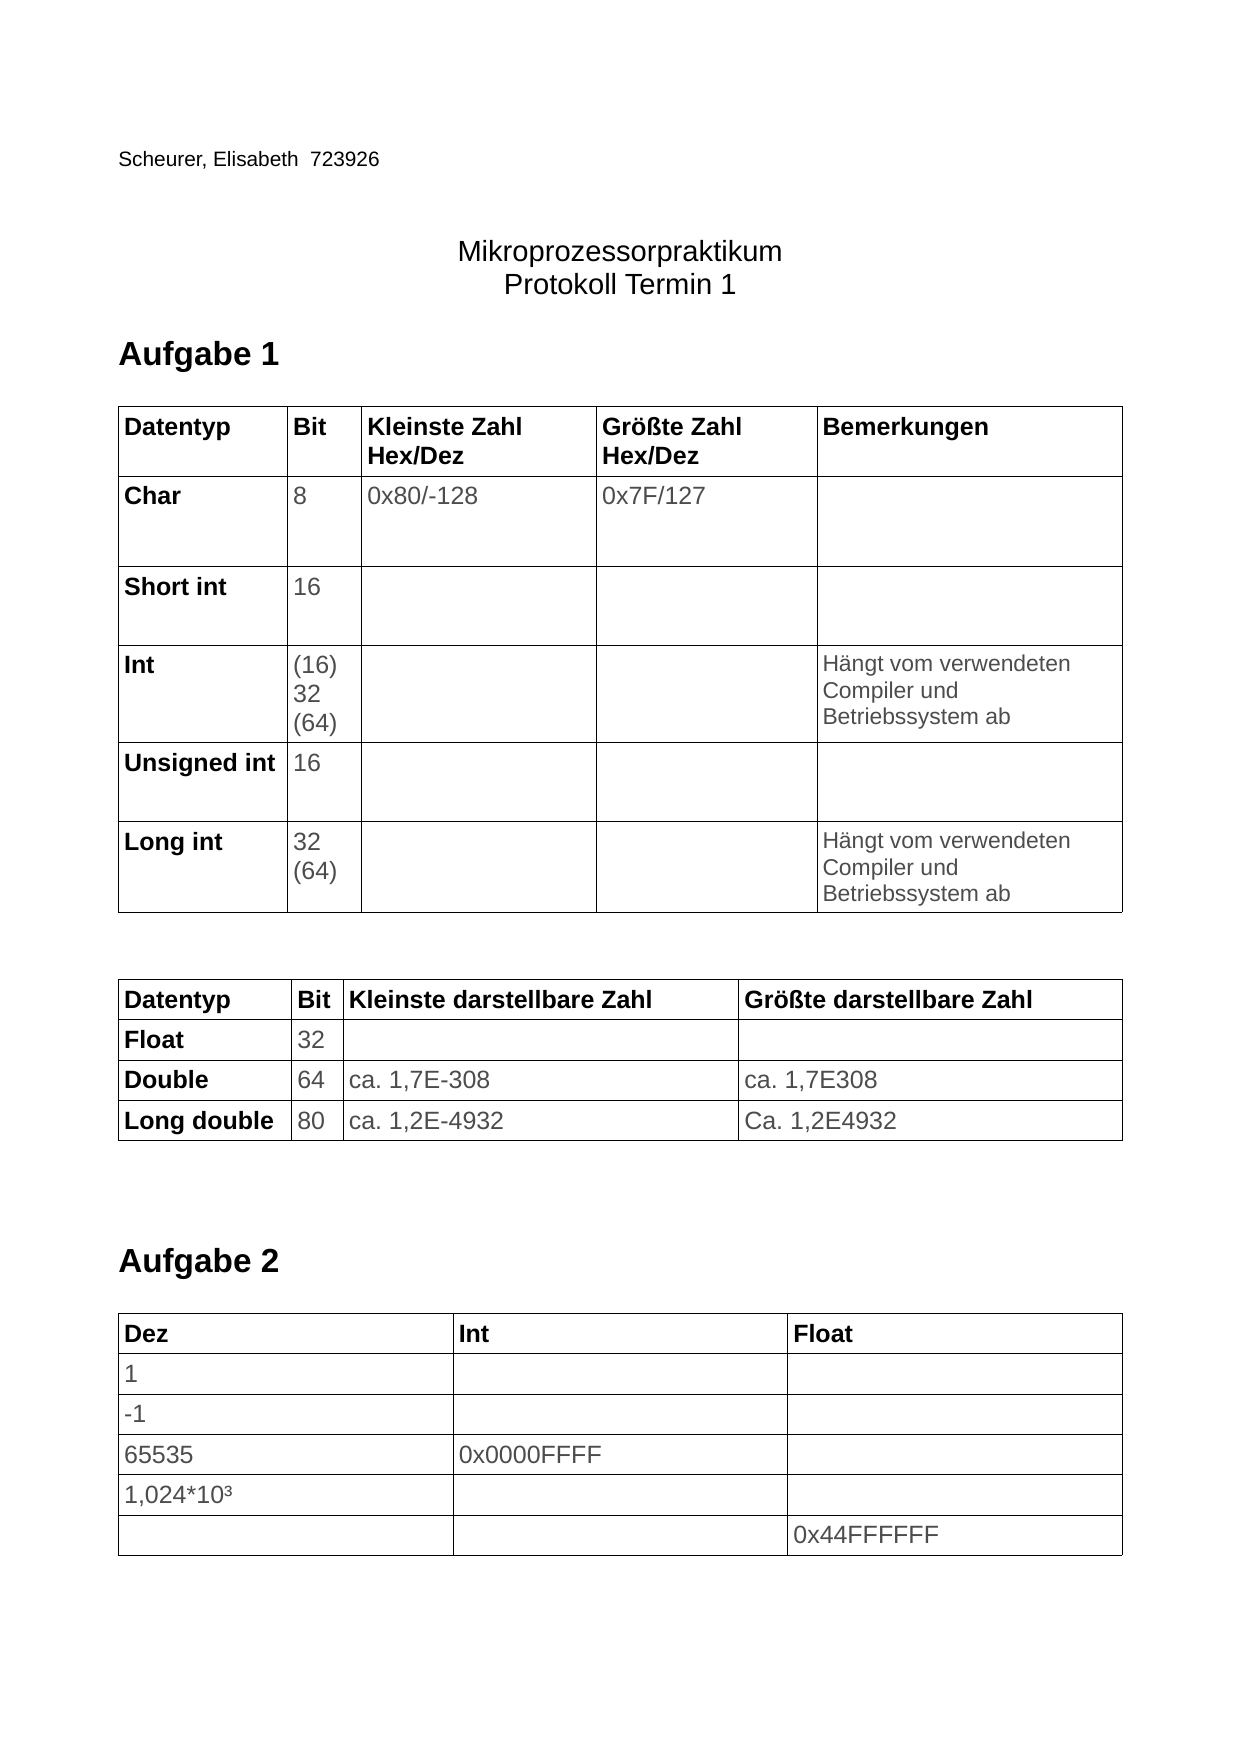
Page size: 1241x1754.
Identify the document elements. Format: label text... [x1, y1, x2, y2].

table_cell 0x44FFFFFF [788, 1516, 1122, 1555]
table_header Float [788, 1314, 1122, 1353]
table_cell -1 [119, 1395, 453, 1434]
table_cell Int [119, 646, 287, 742]
table_cell [818, 567, 1122, 644]
table_cell [362, 567, 596, 644]
table_cell Long double [119, 1101, 291, 1140]
table_cell [739, 1020, 1122, 1060]
text Aufgabe 1 [118, 334, 1122, 373]
table_cell 0x0000FFFF [454, 1435, 787, 1474]
table_cell 16 [288, 743, 361, 821]
table_cell 0x7F/127 [597, 477, 817, 566]
table_cell [454, 1516, 787, 1555]
table_cell [362, 646, 596, 742]
table_cell ca. 1,7E308 [739, 1061, 1122, 1100]
table_cell [788, 1435, 1122, 1474]
table_cell Ca. 1,2E4932 [739, 1101, 1122, 1140]
table_cell Unsigned int [119, 743, 287, 821]
table_header Dez [119, 1314, 453, 1353]
table_header Größte darstellbare Zahl [739, 980, 1122, 1019]
table_cell 32 [292, 1020, 343, 1060]
table_header Datentyp [119, 407, 287, 476]
table_cell 16 [288, 567, 361, 644]
table_cell [818, 477, 1122, 566]
table_cell 64 [292, 1061, 343, 1100]
table_cell Long int [119, 822, 287, 912]
table_cell [119, 1516, 453, 1555]
table_cell [597, 743, 817, 821]
table_cell Char [119, 477, 287, 566]
table_cell ca. 1,2E-4932 [344, 1101, 738, 1140]
table_cell Double [119, 1061, 291, 1100]
text Mikroprozessorpraktikum [118, 234, 1122, 267]
table_cell Hängt vom verwendeten Compiler und Betriebssystem ab [818, 822, 1122, 912]
table_header Größte Zahl Hex/Dez [597, 407, 817, 476]
table_cell 32 (64) [288, 822, 361, 912]
table_cell ca. 1,7E-308 [344, 1061, 738, 1100]
table_header Kleinste darstellbare Zahl [344, 980, 738, 1019]
table_cell [788, 1475, 1122, 1514]
table_cell [454, 1395, 787, 1434]
table_cell Float [119, 1020, 291, 1060]
table_cell 65535 [119, 1435, 453, 1474]
table_cell Short int [119, 567, 287, 644]
table_cell 1 [119, 1354, 453, 1394]
table_header Bit [292, 980, 343, 1019]
table_cell [344, 1020, 738, 1060]
table_cell [818, 743, 1122, 821]
table_header Bemerkungen [818, 407, 1122, 476]
table_header Bit [288, 407, 361, 476]
table_header Int [454, 1314, 787, 1353]
text Aufgabe 2 [118, 1241, 1122, 1279]
table_cell [788, 1395, 1122, 1434]
table_cell [454, 1475, 787, 1514]
table_cell Hängt vom verwendeten Compiler und Betriebssystem ab [818, 646, 1122, 742]
table_cell [597, 567, 817, 644]
table_cell [597, 822, 817, 912]
table_cell 8 [288, 477, 361, 566]
table_header Datentyp [119, 980, 291, 1019]
table_cell 1,024*10³ [119, 1475, 453, 1514]
table_cell [788, 1354, 1122, 1394]
table_cell [597, 646, 817, 742]
table_cell [362, 743, 596, 821]
table_cell (16) 32 (64) [288, 646, 361, 742]
table_header Kleinste Zahl Hex/Dez [362, 407, 596, 476]
text Protokoll Termin 1 [118, 267, 1122, 301]
table_cell 0x80/-128 [362, 477, 596, 566]
table_cell 80 [292, 1101, 343, 1140]
table_cell [362, 822, 596, 912]
table_cell [454, 1354, 787, 1394]
